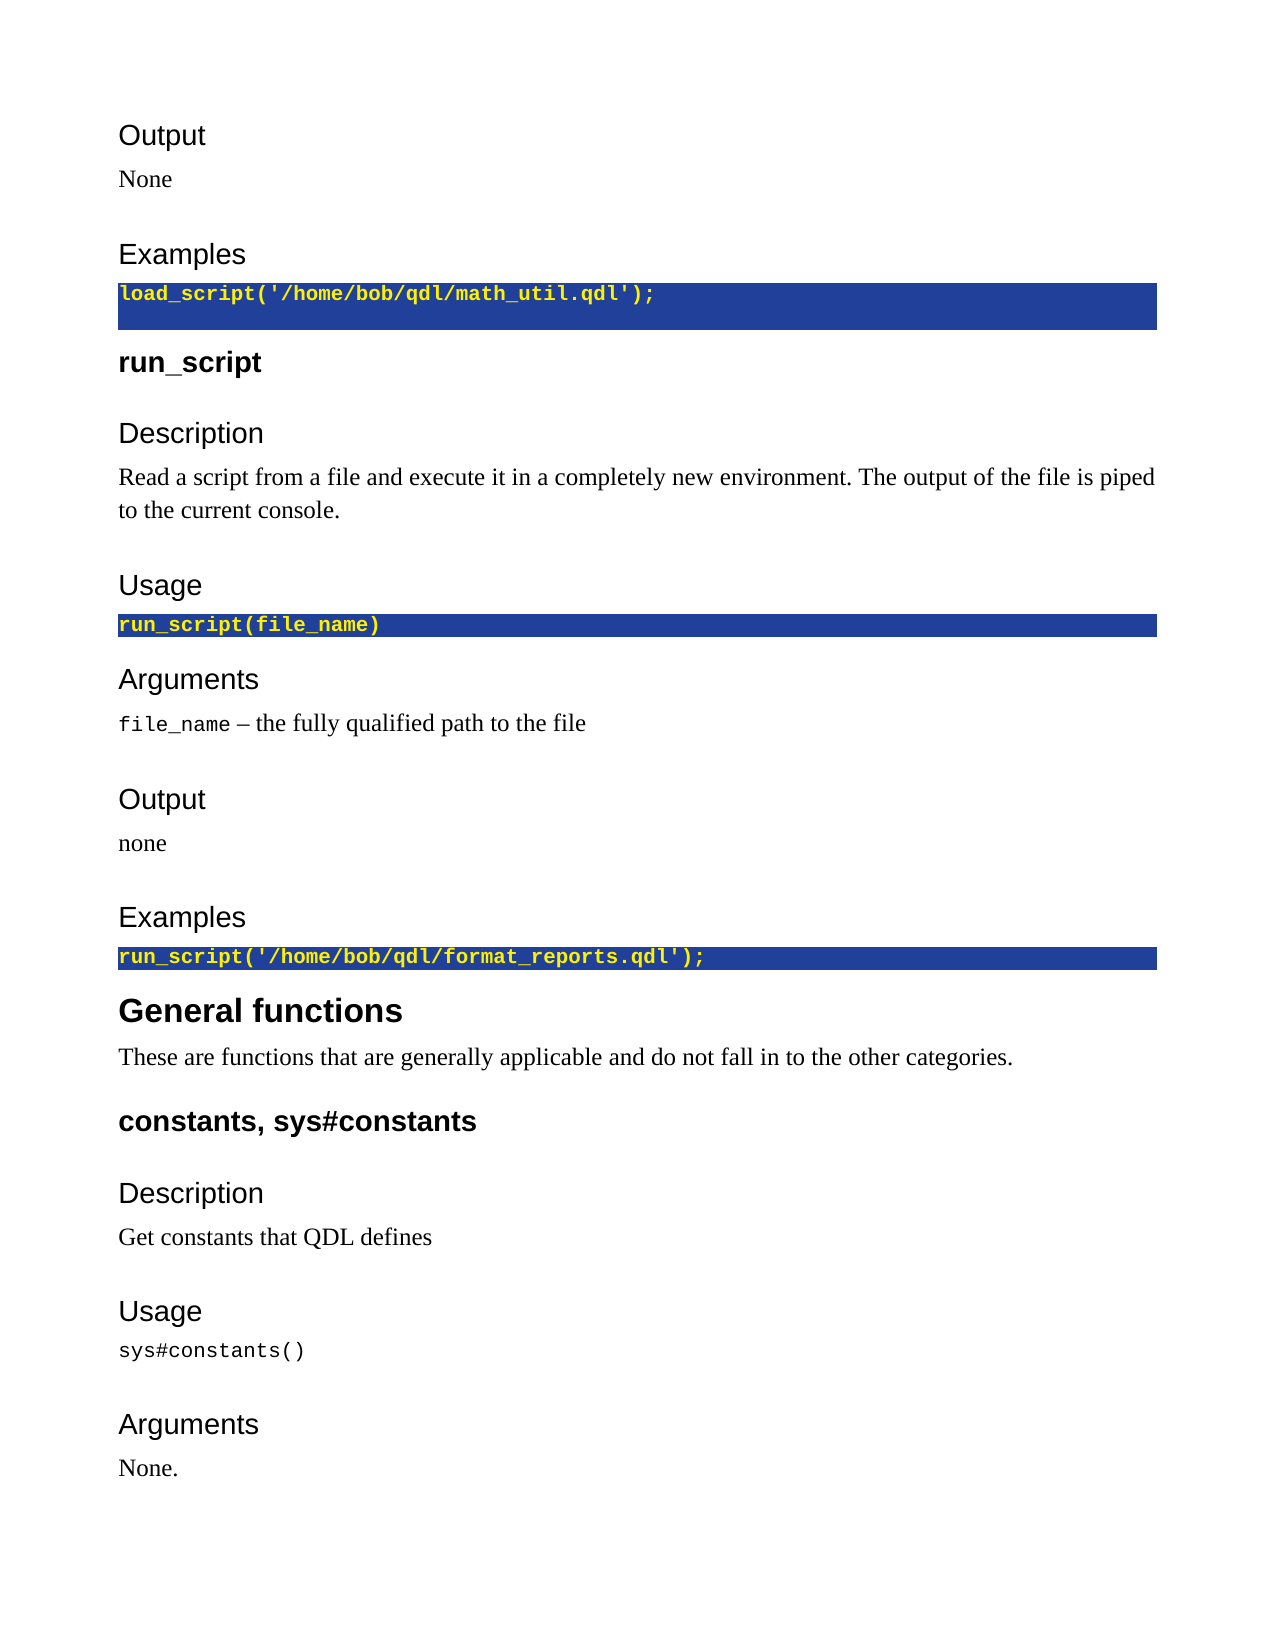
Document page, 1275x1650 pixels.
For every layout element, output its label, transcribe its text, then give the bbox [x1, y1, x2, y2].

subtitle Output [118, 118, 1157, 152]
subtitle Arguments [118, 662, 1157, 696]
text none [118, 828, 1157, 857]
subtitle Output [118, 782, 1157, 815]
subtitle General functions [118, 991, 1157, 1030]
subtitle Examples [118, 901, 1157, 934]
text run_script('/home/bob/qdl/format_reports.qdl'); [118, 947, 1157, 970]
text None [118, 164, 1157, 193]
text Get constants that QDL defines [118, 1222, 1157, 1250]
text run_script(file_name) [118, 614, 1157, 637]
subtitle Description [118, 1176, 1157, 1209]
subtitle Description [118, 416, 1157, 449]
subtitle run_script [118, 345, 1157, 378]
text sys#constants() [118, 1340, 1157, 1364]
subtitle Examples [118, 237, 1157, 270]
subtitle Usage [118, 568, 1157, 601]
text None. [118, 1453, 1157, 1482]
text file_name – the fully qualified path to the file [118, 708, 1157, 738]
subtitle constants, sys#constants [118, 1104, 1157, 1138]
subtitle Usage [118, 1294, 1157, 1328]
subtitle Arguments [118, 1407, 1157, 1441]
text These are functions that are generally applicable and do not fall in to the other categories. [118, 1042, 1157, 1071]
text Read a script from a file and execute it in a completely new environment. The output of the file is piped to the current console. [118, 462, 1157, 524]
text load_script('/home/bob/qdl/math_util.qdl'); [118, 283, 1157, 306]
